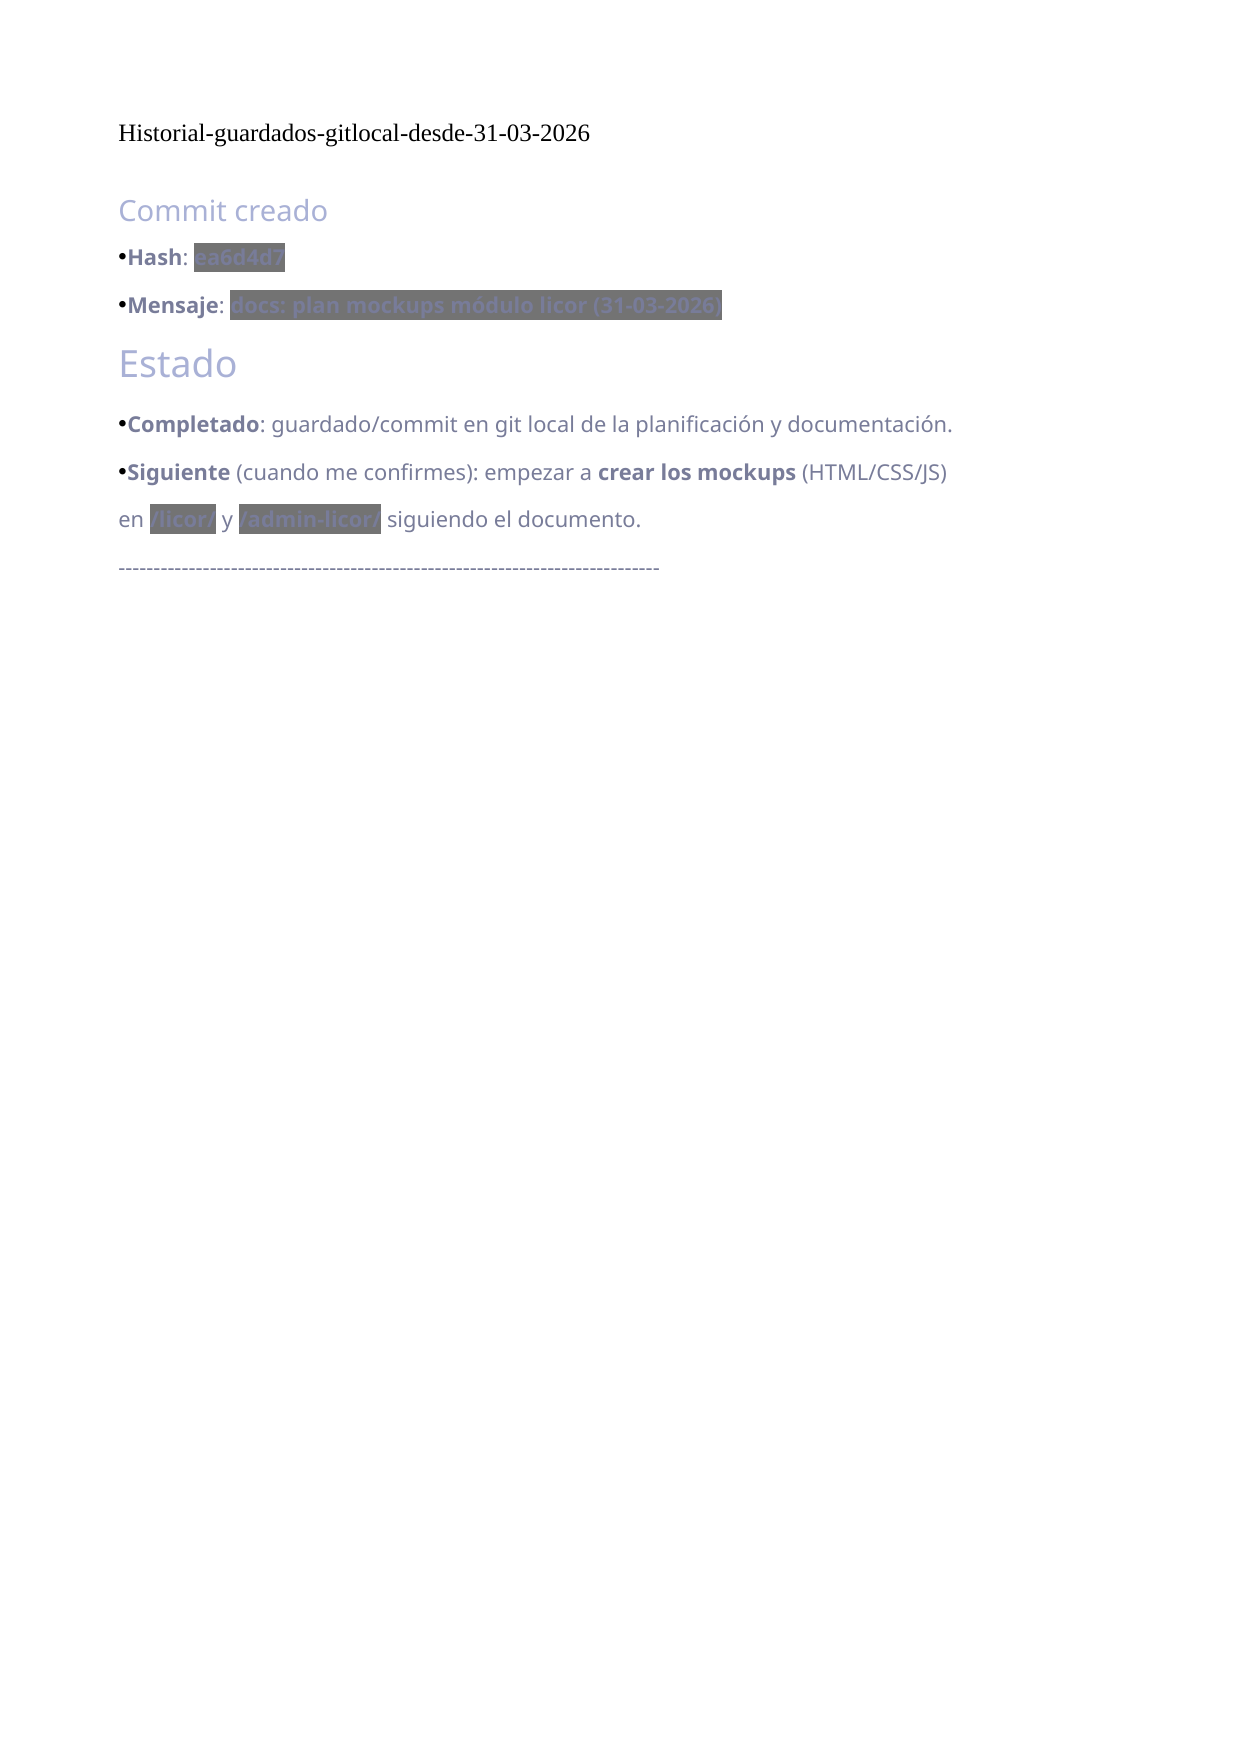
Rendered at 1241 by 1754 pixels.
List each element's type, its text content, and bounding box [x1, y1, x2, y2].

list Siguiente (cuando me confirmes): empezar a crear los mockups (HTML/CSS/JS) en /licor/ y /admin-licor/ siguiendo el documento. [118, 457, 1122, 534]
list Hash: ea6d4d7 [118, 242, 1122, 272]
text Historial-guardados-gitlocal-desde-31-03-2026 [118, 118, 1122, 147]
list Mensaje: docs: plan mockups módulo licor (31-03-2026) [118, 290, 1122, 320]
subtitle Estado [118, 338, 1122, 389]
list Completado: guardado/commit en git local de la planificación y documentación. [118, 409, 1122, 439]
subtitle Commit creado [118, 190, 1122, 230]
text ----------------------------------------------------------------------------- [118, 552, 1122, 582]
